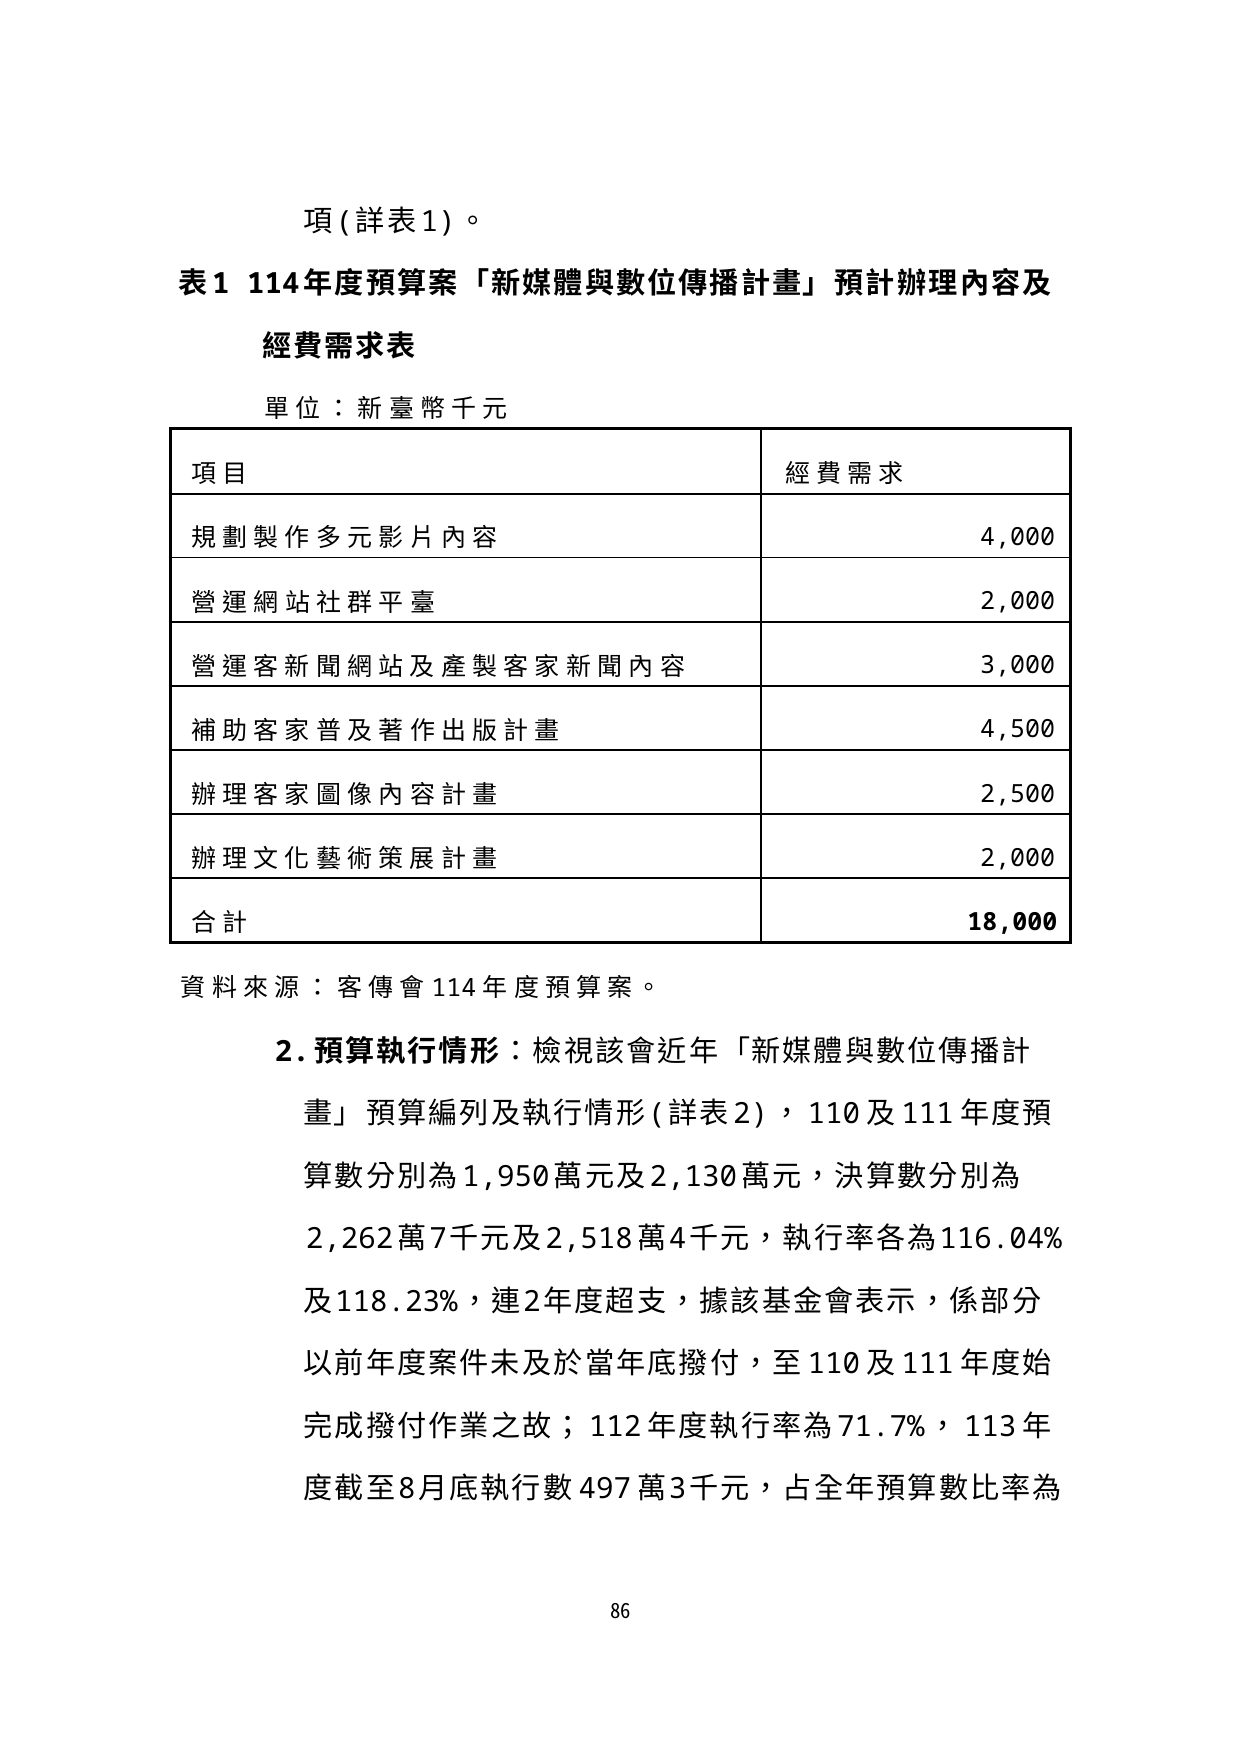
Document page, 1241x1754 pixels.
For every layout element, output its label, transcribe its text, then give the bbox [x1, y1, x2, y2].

table_header 項目 [172, 430, 760, 493]
text 表1 114年度預算案「新媒體與數位傳播計畫」預計辦理內容及經費需求表 單位：新臺幣千元 [169, 240, 1071, 427]
table_cell 規劃製作多元影片內容 [172, 495, 760, 557]
table_cell 4,000 [762, 495, 1069, 557]
table_cell 合計 [172, 879, 760, 941]
table_cell 4,500 [762, 687, 1069, 749]
table_cell 營運客新聞網站及產製客家新聞內容 [172, 623, 760, 685]
text 資料來源：客傳會114年度預算案。 [177, 944, 1063, 1007]
table_cell 營運網站社群平臺 [172, 558, 760, 621]
table_cell 2,000 [762, 558, 1069, 621]
table_cell 18,000 [762, 879, 1069, 941]
table_header 經費需求 [762, 430, 1069, 493]
text 2.預算執行情形：檢視該會近年「新媒體與數位傳播計畫」預算編列及執行情形(詳表2)，110及111年度預算數分別為1,950萬元及2,130萬元，決算數分別為2,262萬7千元及2,518萬4千元，執行率各為116.04%及118.23%，連2年度超支，據該基金會表示，係部分以前年度案件未及於當年底撥付，至110及111年度始完成撥付作業之故；112年度執行率為71.7%，113年度截至8月底執行數497萬3千元，占全年預算數比率為 [266, 1007, 1063, 1507]
table_cell 辦理文化藝術策展計畫 [172, 815, 760, 877]
table_cell 2,500 [762, 751, 1069, 813]
text 項(詳表1)。 [266, 177, 1063, 240]
table_cell 補助客家普及著作出版計畫 [172, 687, 760, 749]
table_cell 2,000 [762, 815, 1069, 877]
table_cell 3,000 [762, 623, 1069, 685]
table_cell 辦理客家圖像內容計畫 [172, 751, 760, 813]
